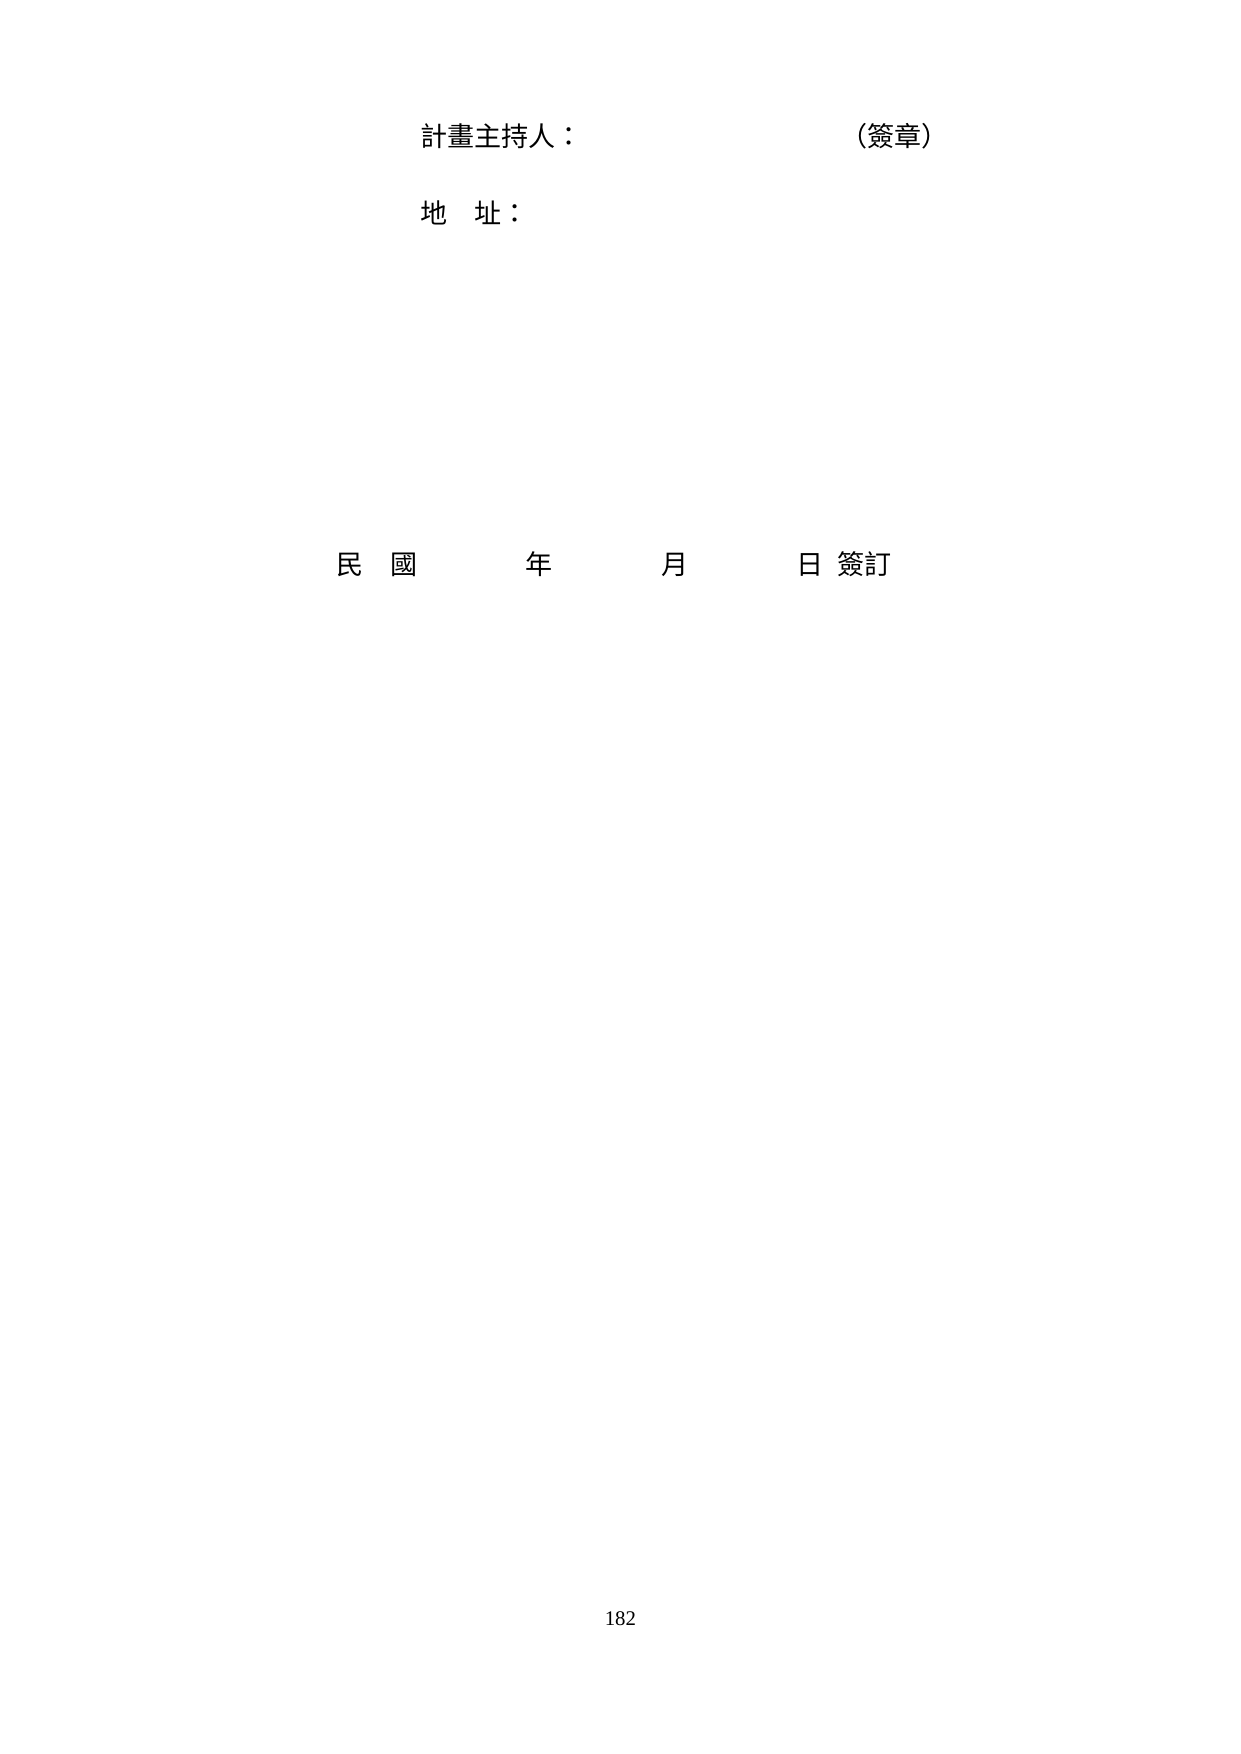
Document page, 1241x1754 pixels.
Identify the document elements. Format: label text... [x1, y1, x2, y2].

text 民 國 年 月 日 簽訂 [110, 543, 1131, 582]
text 地 址： [420, 192, 1131, 231]
text 計畫主持人： （簽章） [420, 115, 1131, 154]
